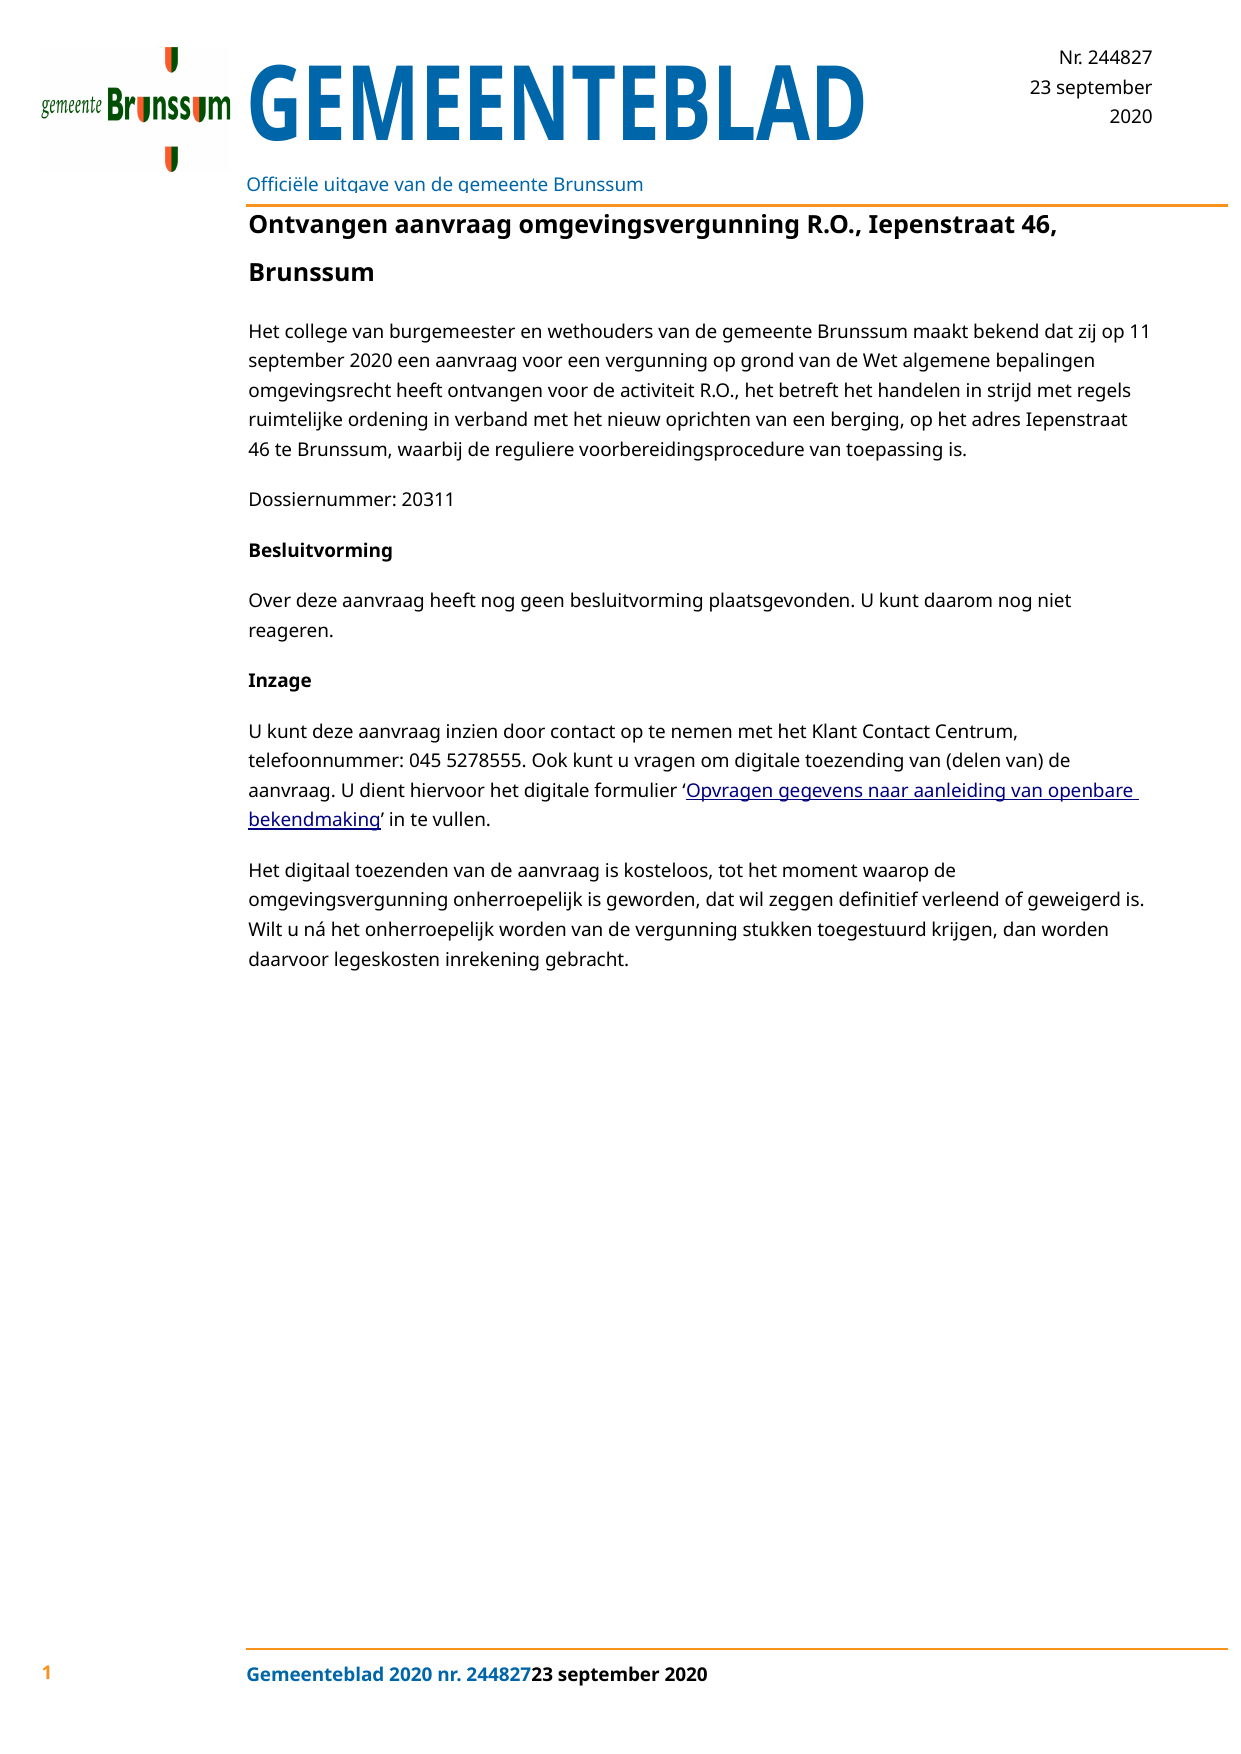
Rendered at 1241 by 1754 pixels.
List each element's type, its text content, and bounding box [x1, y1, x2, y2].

text Ontvangen aanvraag omgevingsvergunning R.O., Iepenstraat 46, Brunssum [248, 207, 1152, 288]
text Over deze aanvraag heeft nog geen besluitvorming plaatsgevonden. U kunt daarom nog niet reageren. [248, 587, 1152, 643]
text Het digitaal toezenden van de aanvraag is kosteloos, tot het moment waarop de omgevingsvergunning onherroepelijk is geworden, dat wil zeggen definitief verleend of geweigerd is. Wilt u ná het onherroepelijk worden van de vergunning stukken toegestuurd krijgen, dan worden daarvoor legeskosten inrekening gebracht. [248, 857, 1152, 972]
text Het college van burgemeester en wethouders van de gemeente Brunssum maakt bekend dat zij op 11 september 2020 een aanvraag voor een vergunning op grond van de Wet algemene bepalingen omgevingsrecht heeft ontvangen voor de activiteit R.O., het betreft het handelen in strijd met regels ruimtelijke ordening in verband met het nieuw oprichten van een berging, op het adres Iepenstraat 46 te Brunssum, waarbij de reguliere voorbereidingsprocedure van toepassing is. [248, 318, 1152, 462]
text Inzage [248, 667, 1152, 693]
text Besluitvorming [248, 537, 1152, 563]
picture [41, 47, 231, 172]
text Dossiernummer: 20311 [248, 487, 1152, 512]
text U kunt deze aanvraag inzien door contact op te nemen met het Klant Contact Centrum, telefoonnummer: 045 5278555. Ook kunt u vragen om digitale toezending van (delen van) de aanvraag. U dient hiervoor het digitale formulier ‘Opvragen gegevens naar aanleiding van openbare bekendmaking’ in te vullen. [248, 718, 1152, 832]
